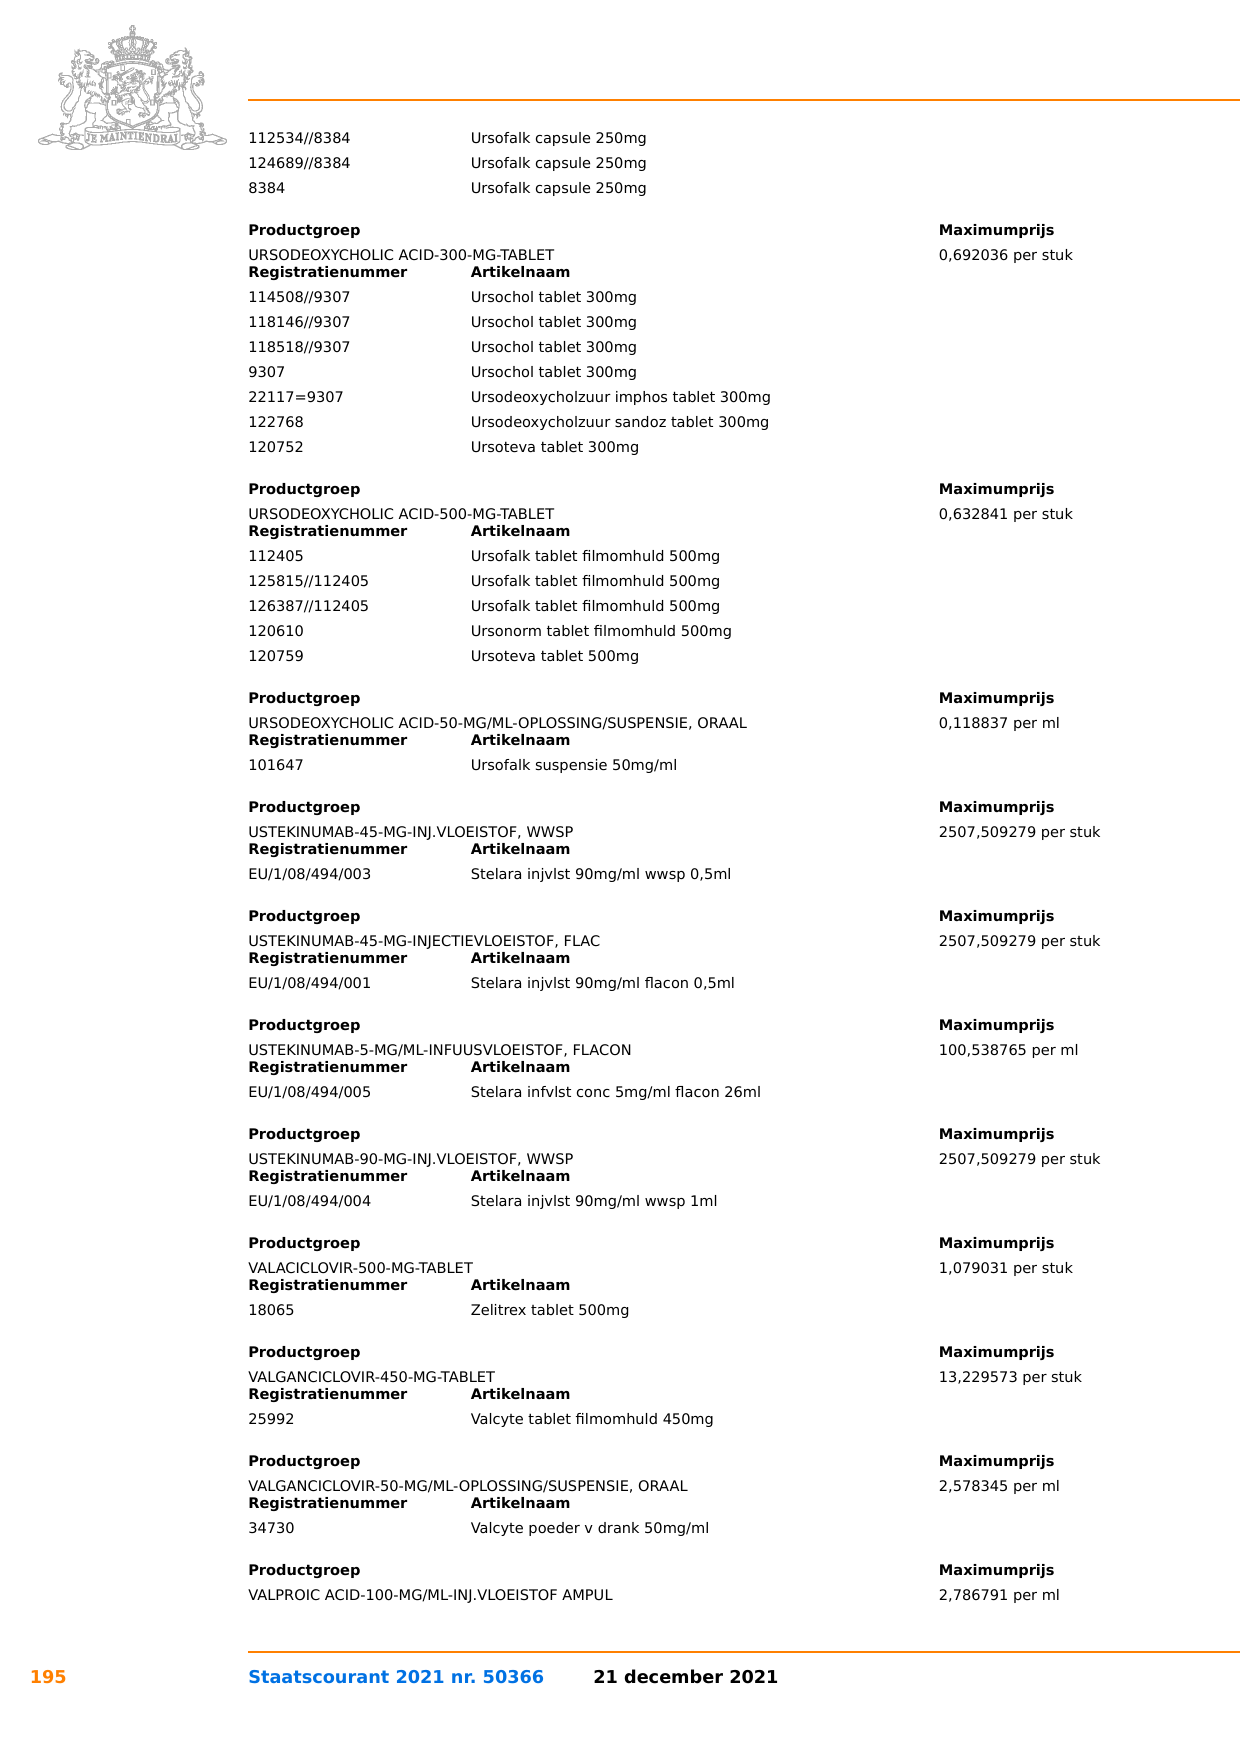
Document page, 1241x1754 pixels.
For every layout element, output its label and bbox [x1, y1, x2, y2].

picture [38, 25, 227, 150]
